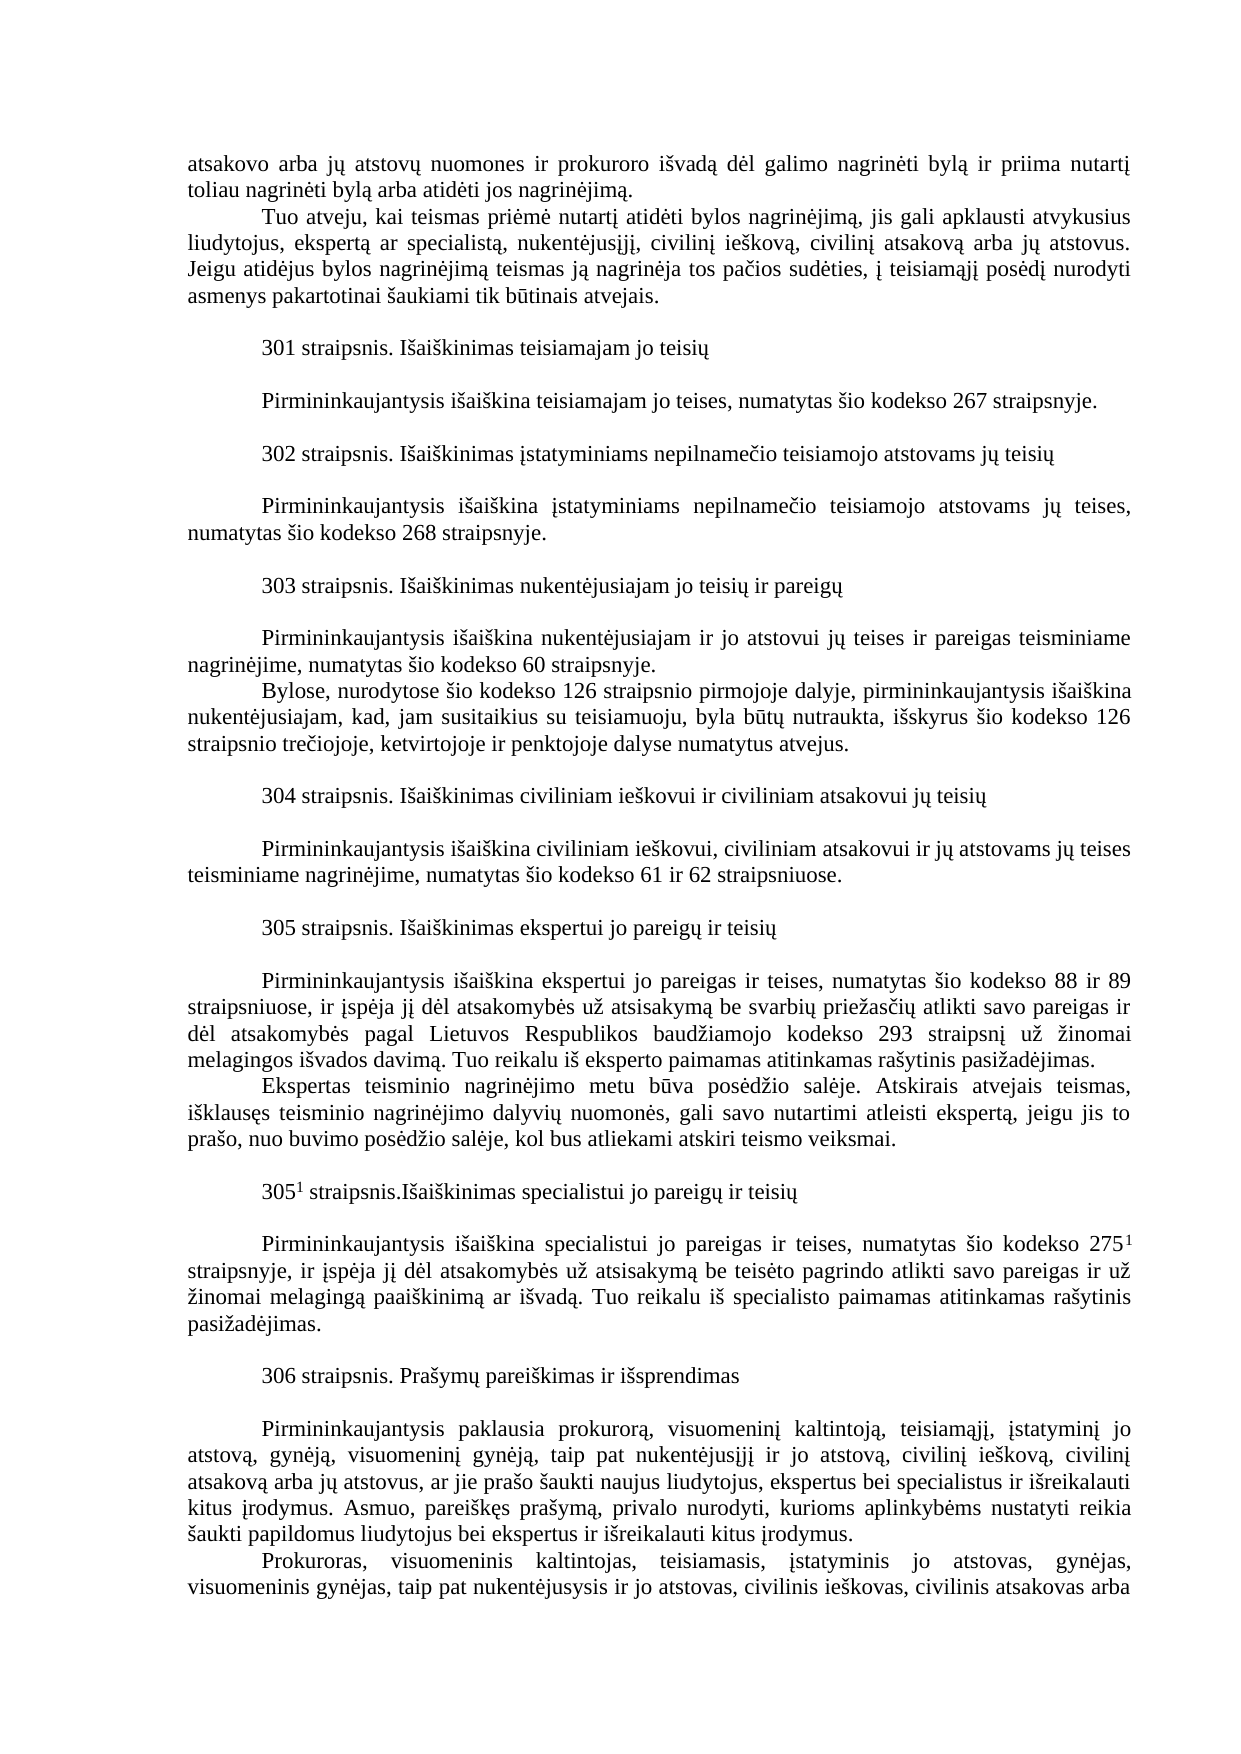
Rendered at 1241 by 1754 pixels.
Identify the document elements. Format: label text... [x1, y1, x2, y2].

text 3051 straipsnis.Išaiškinimas specialistui jo pareigų ir teisių [187, 1178, 1132, 1204]
text Prokuroras, visuomeninis kaltintojas, teisiamasis, įstatyminis jo atstovas, gynėjas, visuomeninis gynėjas, taip pat nukentėjusysis ir jo atstovas, civilinis ieškovas, civilinis atsakovas arba [187, 1547, 1132, 1599]
text Bylose, nurodytose šio kodekso 126 straipsnio pirmojoje dalyje, pirmininkaujantysis išaiškina nukentėjusiajam, kad, jam susitaikius su teisiamuoju, byla būtų nutraukta, išskyrus šio kodekso 126 straipsnio trečiojoje, ketvirtojoje ir penktojoje dalyse numatytus atvejus. [187, 677, 1132, 756]
text Pirmininkaujantysis išaiškina nukentėjusiajam ir jo atstovui jų teises ir pareigas teisminiame nagrinėjime, numatytas šio kodekso 60 straipsnyje. [187, 624, 1132, 677]
text 306 straipsnis. Prašymų pareiškimas ir išsprendimas [187, 1362, 1132, 1389]
text 303 straipsnis. Išaiškinimas nukentėjusiajam jo teisių ir pareigų [187, 572, 1132, 598]
text Ekspertas teisminio nagrinėjimo metu būva posėdžio salėje. Atskirais atvejais teismas, išklausęs teisminio nagrinėjimo dalyvių nuomonės, gali savo nutartimi atleisti ekspertą, jeigu jis to prašo, nuo buvimo posėdžio salėje, kol bus atliekami atskiri teismo veiksmai. [187, 1072, 1132, 1151]
text atsakovo arba jų atstovų nuomones ir prokuroro išvadą dėl galimo nagrinėti bylą ir priima nutartį toliau nagrinėti bylą arba atidėti jos nagrinėjimą. [187, 150, 1132, 203]
text 301 straipsnis. Išaiškinimas teisiamajam jo teisių [187, 334, 1132, 361]
text Pirmininkaujantysis išaiškina specialistui jo pareigas ir teises, numatytas šio kodekso 2751 straipsnyje, ir įspėja jį dėl atsakomybės už atsisakymą be teisėto pagrindo atlikti savo pareigas ir už žinomai melagingą paaiškinimą ar išvadą. Tuo reikalu iš specialisto paimamas atitinkamas rašytinis pasižadėjimas. [187, 1231, 1132, 1336]
text 305 straipsnis. Išaiškinimas ekspertui jo pareigų ir teisių [187, 914, 1132, 941]
text Pirmininkaujantysis išaiškina teisiamajam jo teises, numatytas šio kodekso 267 straipsnyje. [187, 387, 1132, 413]
text Pirmininkaujantysis išaiškina įstatyminiams nepilnamečio teisiamojo atstovams jų teises, numatytas šio kodekso 268 straipsnyje. [187, 493, 1132, 545]
text Pirmininkaujantysis išaiškina ekspertui jo pareigas ir teises, numatytas šio kodekso 88 ir 89 straipsniuose, ir įspėja jį dėl atsakomybės už atsisakymą be svarbių priežasčių atlikti savo pareigas ir dėl atsakomybės pagal Lietuvos Respublikos baudžiamojo kodekso 293 straipsnį už žinomai melagingos išvados davimą. Tuo reikalu iš eksperto paimamas atitinkamas rašytinis pasižadėjimas. [187, 967, 1132, 1072]
text 302 straipsnis. Išaiškinimas įstatyminiams nepilnamečio teisiamojo atstovams jų teisių [261, 440, 1132, 466]
text Pirmininkaujantysis paklausia prokurorą, visuomeninį kaltintoją, teisiamąjį, įstatyminį jo atstovą, gynėją, visuomeninį gynėją, taip pat nukentėjusįjį ir jo atstovą, civilinį ieškovą, civilinį atsakovą arba jų atstovus, ar jie prašo šaukti naujus liudytojus, ekspertus bei specialistus ir išreikalauti kitus įrodymus. Asmuo, pareiškęs prašymą, privalo nurodyti, kurioms aplinkybėms nustatyti reikia šaukti papildomus liudytojus bei ekspertus ir išreikalauti kitus įrodymus. [187, 1415, 1132, 1547]
text Pirmininkaujantysis išaiškina civiliniam ieškovui, civiliniam atsakovui ir jų atstovams jų teises teisminiame nagrinėjime, numatytas šio kodekso 61 ir 62 straipsniuose. [187, 835, 1132, 888]
text 304 straipsnis. Išaiškinimas civiliniam ieškovui ir civiliniam atsakovui jų teisių [187, 782, 1132, 809]
text Tuo atveju, kai teismas priėmė nutartį atidėti bylos nagrinėjimą, jis gali apklausti atvykusius liudytojus, ekspertą ar specialistą, nukentėjusįjį, civilinį ieškovą, civilinį atsakovą arba jų atstovus. Jeigu atidėjus bylos nagrinėjimą teismas ją nagrinėja tos pačios sudėties, į teisiamąjį posėdį nurodyti asmenys pakartotinai šaukiami tik būtinais atvejais. [187, 203, 1132, 308]
